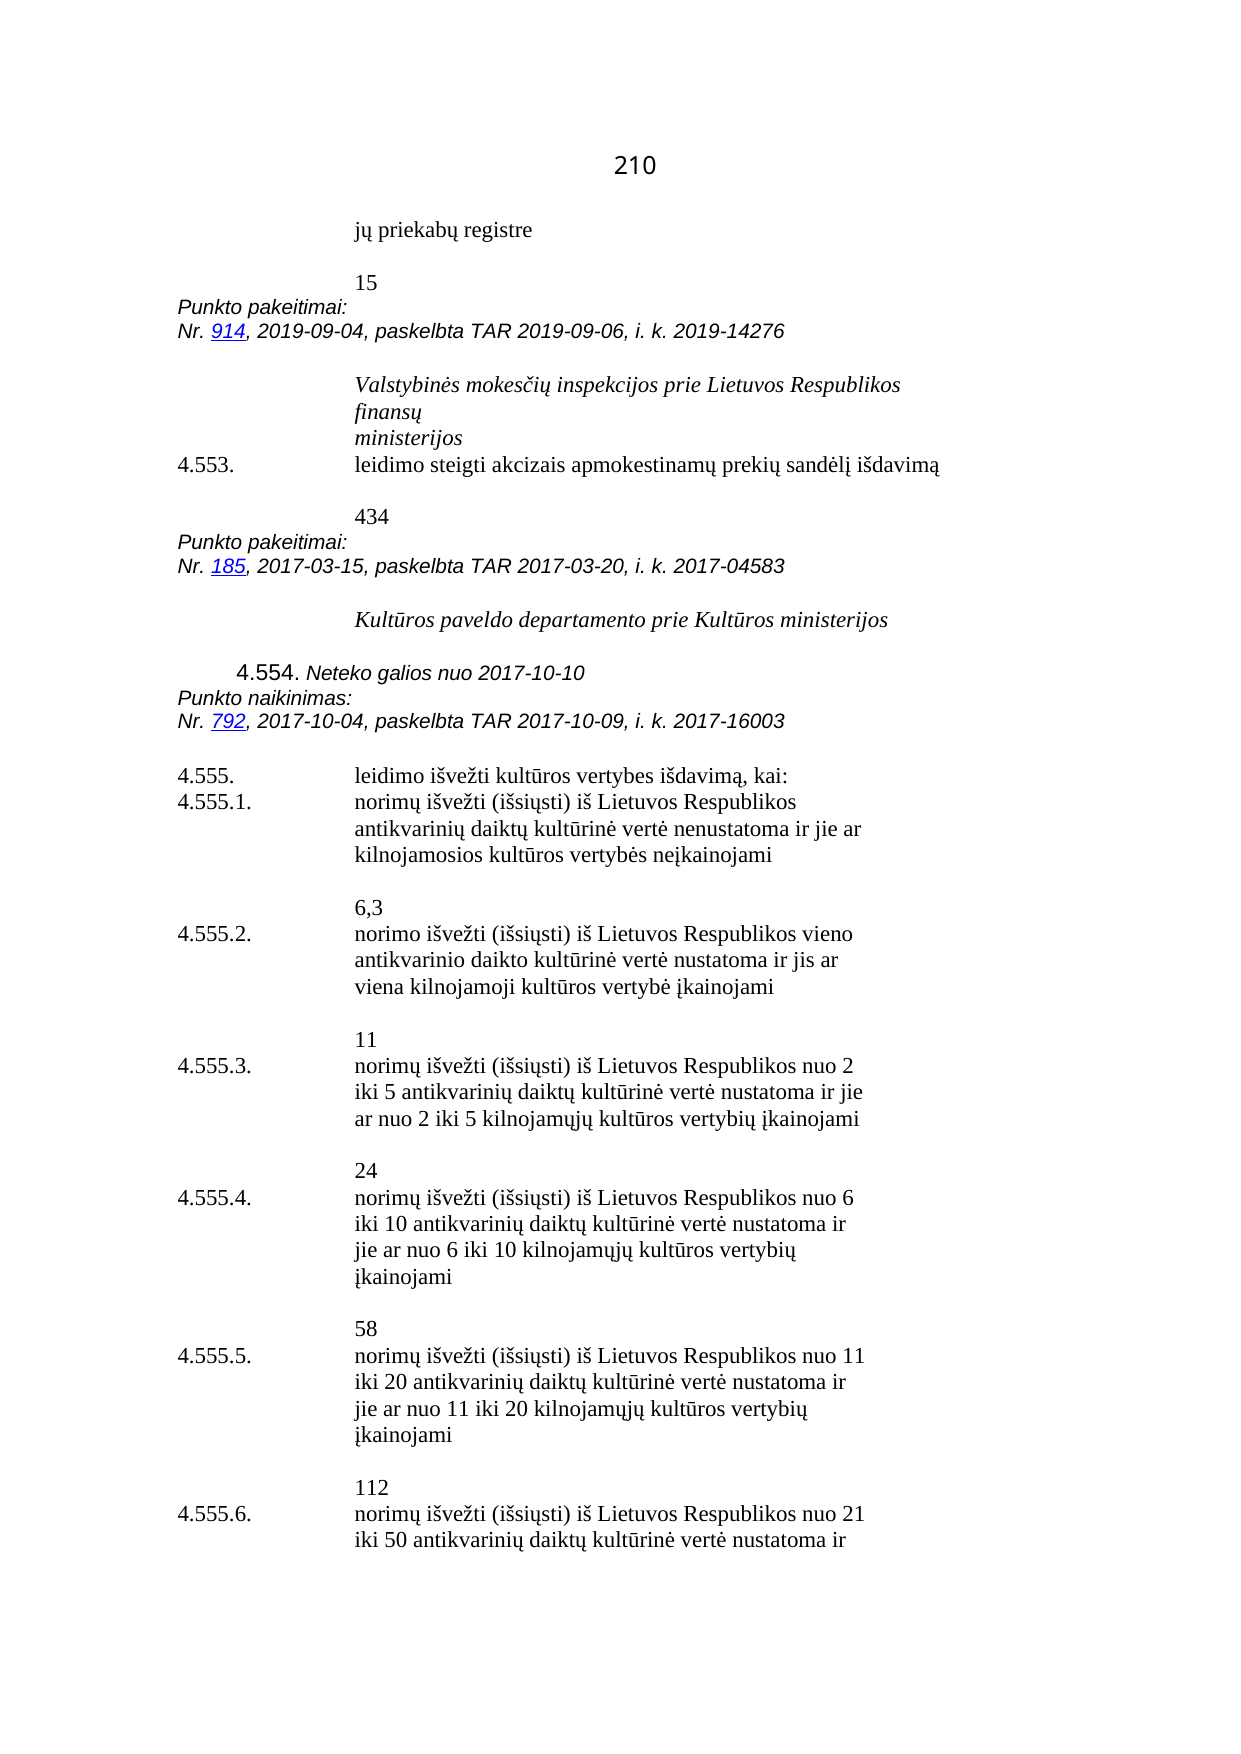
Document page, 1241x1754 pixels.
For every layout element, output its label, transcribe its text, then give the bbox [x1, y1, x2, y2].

text 4.553. leidimo steigti akcizais apmokestinamų prekių sandėlį išdavimą 434 [177, 451, 945, 530]
text Punkto pakeitimai: [177, 295, 1092, 319]
text Punkto naikinimas: [177, 685, 1092, 709]
text Nr. 792, 2017-10-04, paskelbta TAR 2017-10-09, i. k. 2017-16003 [177, 709, 1092, 733]
text 4.555. leidimo išvežti kultūros vertybes išdavimą, kai: [177, 762, 1092, 788]
text 4.555.6. norimų išvežti (išsiųsti) iš Lietuvos Respublikos nuo 21 iki 50 antikvarinių daiktų kultūrinė vertė nustatoma ir [177, 1500, 871, 1553]
text 4.555.2. norimo išvežti (išsiųsti) iš Lietuvos Respublikos vieno antikvarinio daikto kultūrinė vertė nustatoma ir jis ar viena kilnojamoji kultūros vertybė įkainojami 11 [177, 920, 871, 1052]
text Punkto pakeitimai: [177, 530, 1092, 554]
text 4.555.1. norimų išvežti (išsiųsti) iš Lietuvos Respublikos antikvarinių daiktų kultūrinė vertė nenustatoma ir jie ar kilnojamosios kultūros vertybės neįkainojami 6,3 [177, 788, 871, 920]
text Valstybinės mokesčių inspekcijos prie Lietuvos Respublikos finansų ministerijos [354, 372, 945, 451]
text 4.555.5. norimų išvežti (išsiųsti) iš Lietuvos Respublikos nuo 11 iki 20 antikvarinių daiktų kultūrinė vertė nustatoma ir jie ar nuo 11 iki 20 kilnojamųjų kultūros vertybių įkainojami 112 [177, 1342, 871, 1500]
text Nr. 185, 2017-03-15, paskelbta TAR 2017-03-20, i. k. 2017-04583 [177, 554, 1092, 578]
text Nr. 914, 2019-09-04, paskelbta TAR 2019-09-06, i. k. 2019-14276 [177, 319, 1092, 343]
text jų priekabų registre 15 [177, 216, 1033, 295]
text Kultūros paveldo departamento prie Kultūros ministerijos [354, 606, 945, 659]
text 4.555.3. norimų išvežti (išsiųsti) iš Lietuvos Respublikos nuo 2 iki 5 antikvarinių daiktų kultūrinė vertė nustatoma ir jie ar nuo 2 iki 5 kilnojamųjų kultūros vertybių įkainojami 24 [177, 1052, 871, 1184]
text 4.555.4. norimų išvežti (išsiųsti) iš Lietuvos Respublikos nuo 6 iki 10 antikvarinių daiktų kultūrinė vertė nustatoma ir jie ar nuo 6 iki 10 kilnojamųjų kultūros vertybių įkainojami 58 [177, 1184, 871, 1342]
text 4.554. Neteko galios nuo 2017-10-10 [177, 659, 1092, 685]
